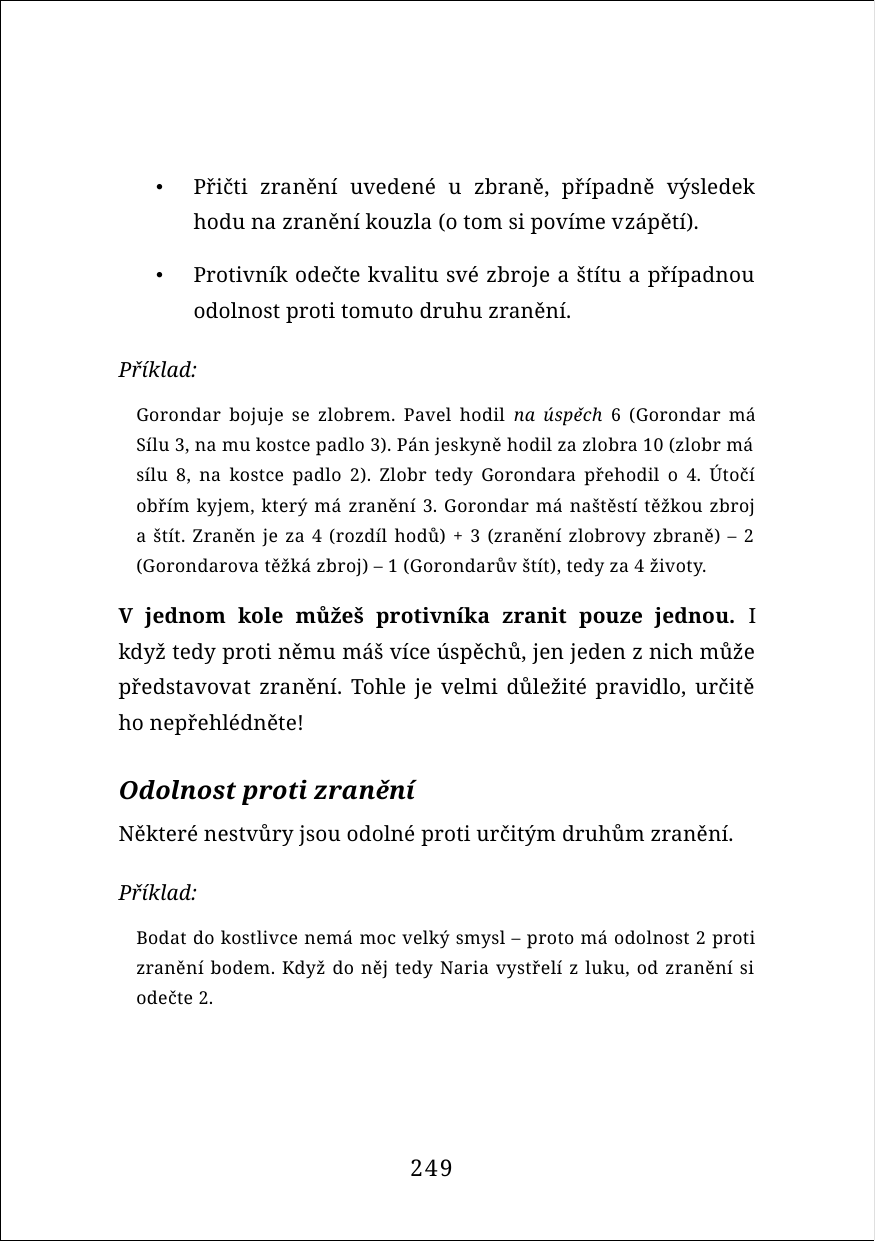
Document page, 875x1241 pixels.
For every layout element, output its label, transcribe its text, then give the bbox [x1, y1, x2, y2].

text Některé nestvůry jsou odolné proti určitým druhům zranění. [118, 819, 756, 847]
text Příklad: [118, 878, 756, 906]
list Přičti zranění uvedené u zbraně, případně výsledek hodu na zranění kouzla (o tom si povíme vzápětí). [156, 172, 756, 236]
subtitle Odolnost proti zranění [118, 773, 756, 807]
text Příklad: [118, 355, 756, 384]
text V jednom kole můžeš protivníka zranit pouze jednou. I když tedy proti němu máš více úspěchů, jen jeden z nich může představovat zranění. Tohle je velmi důležité pravidlo, určitě ho nepřehlédněte! [118, 601, 756, 736]
text Bodat do kostlivce nemá moc velký smysl – proto má odolnost 2 proti zranění bodem. Když do něj tedy Naria vystřelí z luku, od zranění si odečte 2. [136, 925, 756, 1010]
text Gorondar bojuje se zlobrem. Pavel hodil na úspěch 6 (Gorondar má Sílu 3, na mu kostce padlo 3). Pán jeskyně hodil za zlobra 10 (zlobr má sílu 8, na kostce padlo 2). Zlobr tedy Gorondara přehodil o 4. Útočí obřím kyjem, který má zranění 3. Gorondar má naštěstí těžkou zbroj a štít. Zraněn je za 4 (rozdíl hodů) + 3 (zranění zlobrovy zbraně) – 2 (Gorondarova těžká zbroj) – 1 (Gorondarův štít), tedy za 4 životy. [136, 402, 756, 578]
list Protivník odečte kvalitu své zbroje a štítu a případnou odolnost proti tomuto druhu zranění. [156, 261, 756, 324]
